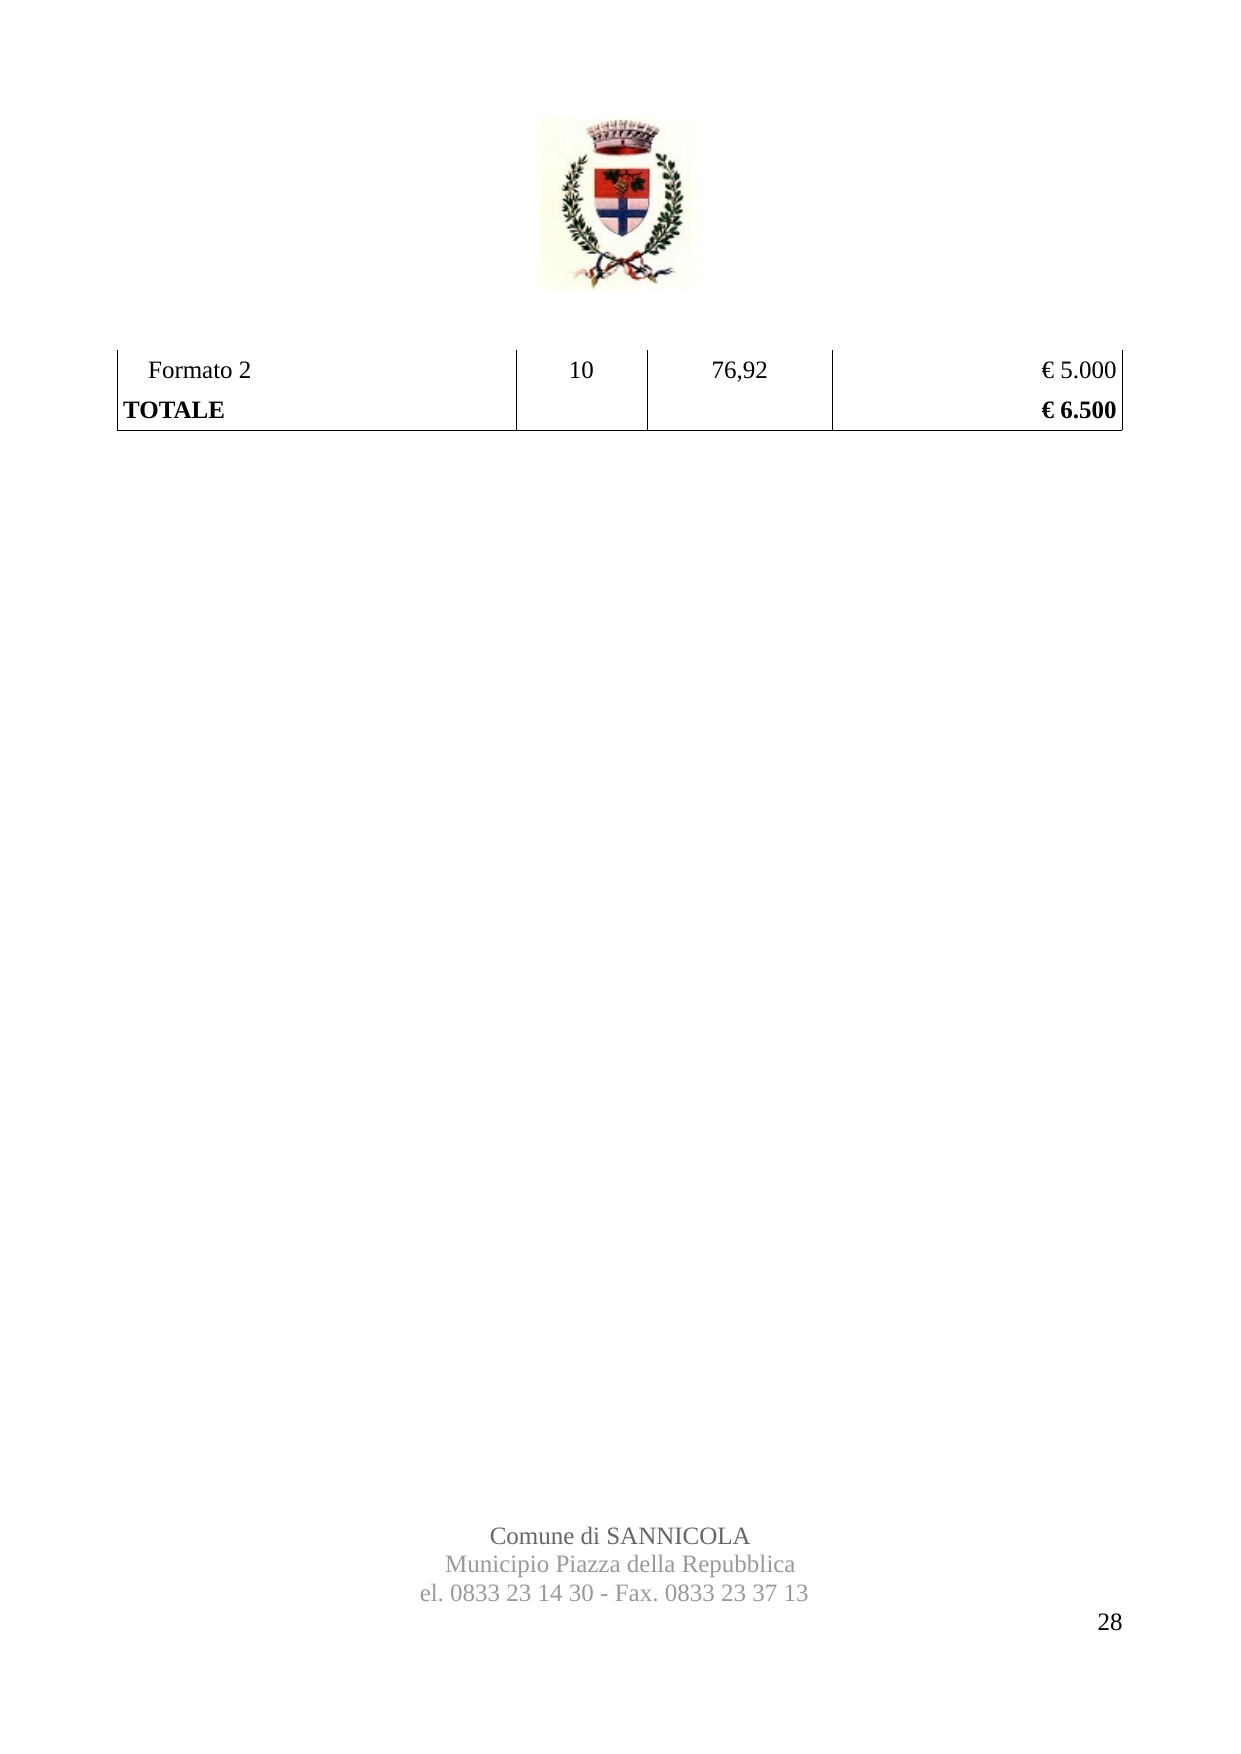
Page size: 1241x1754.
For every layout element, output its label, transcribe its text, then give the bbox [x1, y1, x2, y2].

table_cell € 5.000 [833, 350, 1122, 390]
table_cell 76,92 [648, 350, 832, 390]
table_cell TOTALE [118, 390, 516, 430]
table_cell [517, 390, 647, 430]
table_cell Formato 2 [118, 350, 516, 390]
picture [540, 117, 700, 291]
table_cell 10 [517, 350, 647, 390]
table_cell € 6.500 [833, 390, 1122, 430]
table_cell [648, 390, 832, 430]
